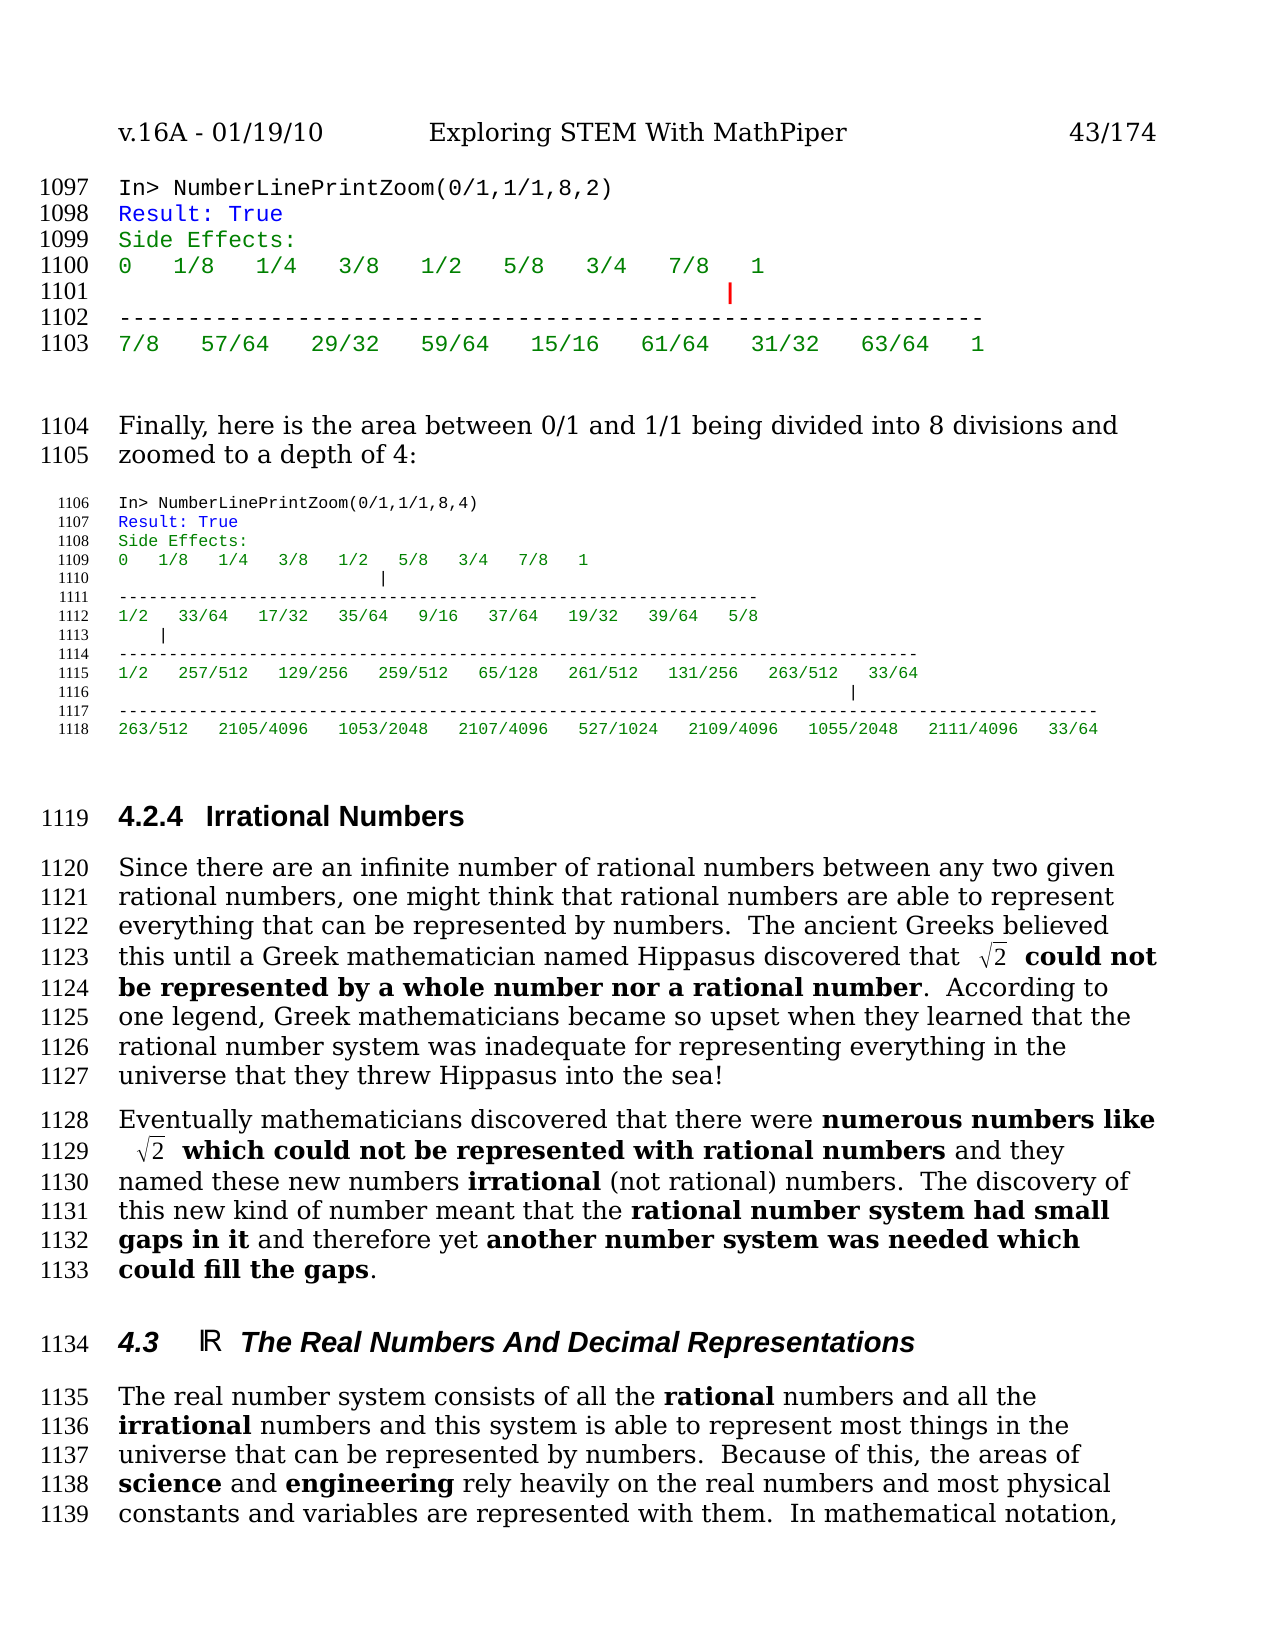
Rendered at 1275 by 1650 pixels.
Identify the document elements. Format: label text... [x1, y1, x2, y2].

text 0 1/8 1/4 3/8 1/2 5/8 3/4 7/8 1 [118, 551, 1157, 570]
text Result: True [118, 203, 1157, 229]
text -------------------------------------------------------------------------------- [118, 646, 1157, 664]
text Eventually mathematicians discovered that there were numerous numbers likewhich could not be represented with rational numbers and they named these new numbers irrational (not rational) numbers. The discovery of this new kind of number meant that the rational number system had small gaps in it and therefore yet another number system was needed which could fill the gaps. [118, 1105, 1157, 1284]
text | [118, 570, 1157, 589]
text | [118, 627, 1157, 646]
text 0 1/8 1/4 3/8 1/2 5/8 3/4 7/8 1 [118, 254, 1157, 281]
text Result: True [118, 513, 1157, 532]
text The real number system consists of all the rational numbers and all the irrational numbers and this system is able to represent most things in the universe that can be represented by numbers. Because of this, the areas of science and engineering rely heavily on the real numbers and most physical constants and variables are represented with them. In mathematical notation, [118, 1381, 1157, 1528]
text 263/512 2105/4096 1053/2048 2107/4096 527/1024 2109/4096 1055/2048 2111/4096 33/64 [118, 721, 1157, 740]
text In> NumberLinePrintZoom(0/1,1/1,8,4) [118, 495, 1157, 513]
subtitle The Real Numbers And Decimal Representations [118, 1323, 1157, 1361]
text --------------------------------------------------------------- [118, 306, 1157, 332]
text In> NumberLinePrintZoom(0/1,1/1,8,2) [118, 177, 1157, 203]
text 1/2 257/512 129/256 259/512 65/128 261/512 131/256 263/512 33/64 [118, 664, 1157, 683]
text Since there are an infinite number of rational numbers between any two given rational numbers, one might think that rational numbers are able to represent everything that can be represented by numbers. The ancient Greeks believed this until a Greek mathematician named Hippasus discovered thatcould not be represented by a whole number nor a rational number. According to one legend, Greek mathematicians became so upset when they learned that the rational number system was inadequate for representing everything in the universe that they threw Hippasus into the sea! [118, 853, 1157, 1090]
text | [118, 683, 1157, 702]
subtitle Irrational Numbers [118, 799, 1157, 832]
text -------------------------------------------------------------------------------------------------- [118, 702, 1157, 721]
text ---------------------------------------------------------------- [118, 589, 1157, 608]
text | [118, 281, 1157, 306]
text Side Effects: [118, 532, 1157, 551]
text 1/2 33/64 17/32 35/64 9/16 37/64 19/32 39/64 5/8 [118, 608, 1157, 627]
text Side Effects: [118, 229, 1157, 254]
text 7/8 57/64 29/32 59/64 15/16 61/64 31/32 63/64 1 [118, 332, 1157, 358]
text Finally, here is the area between 0/1 and 1/1 being divided into 8 divisions and zoomed to a depth of 4: [118, 411, 1157, 470]
